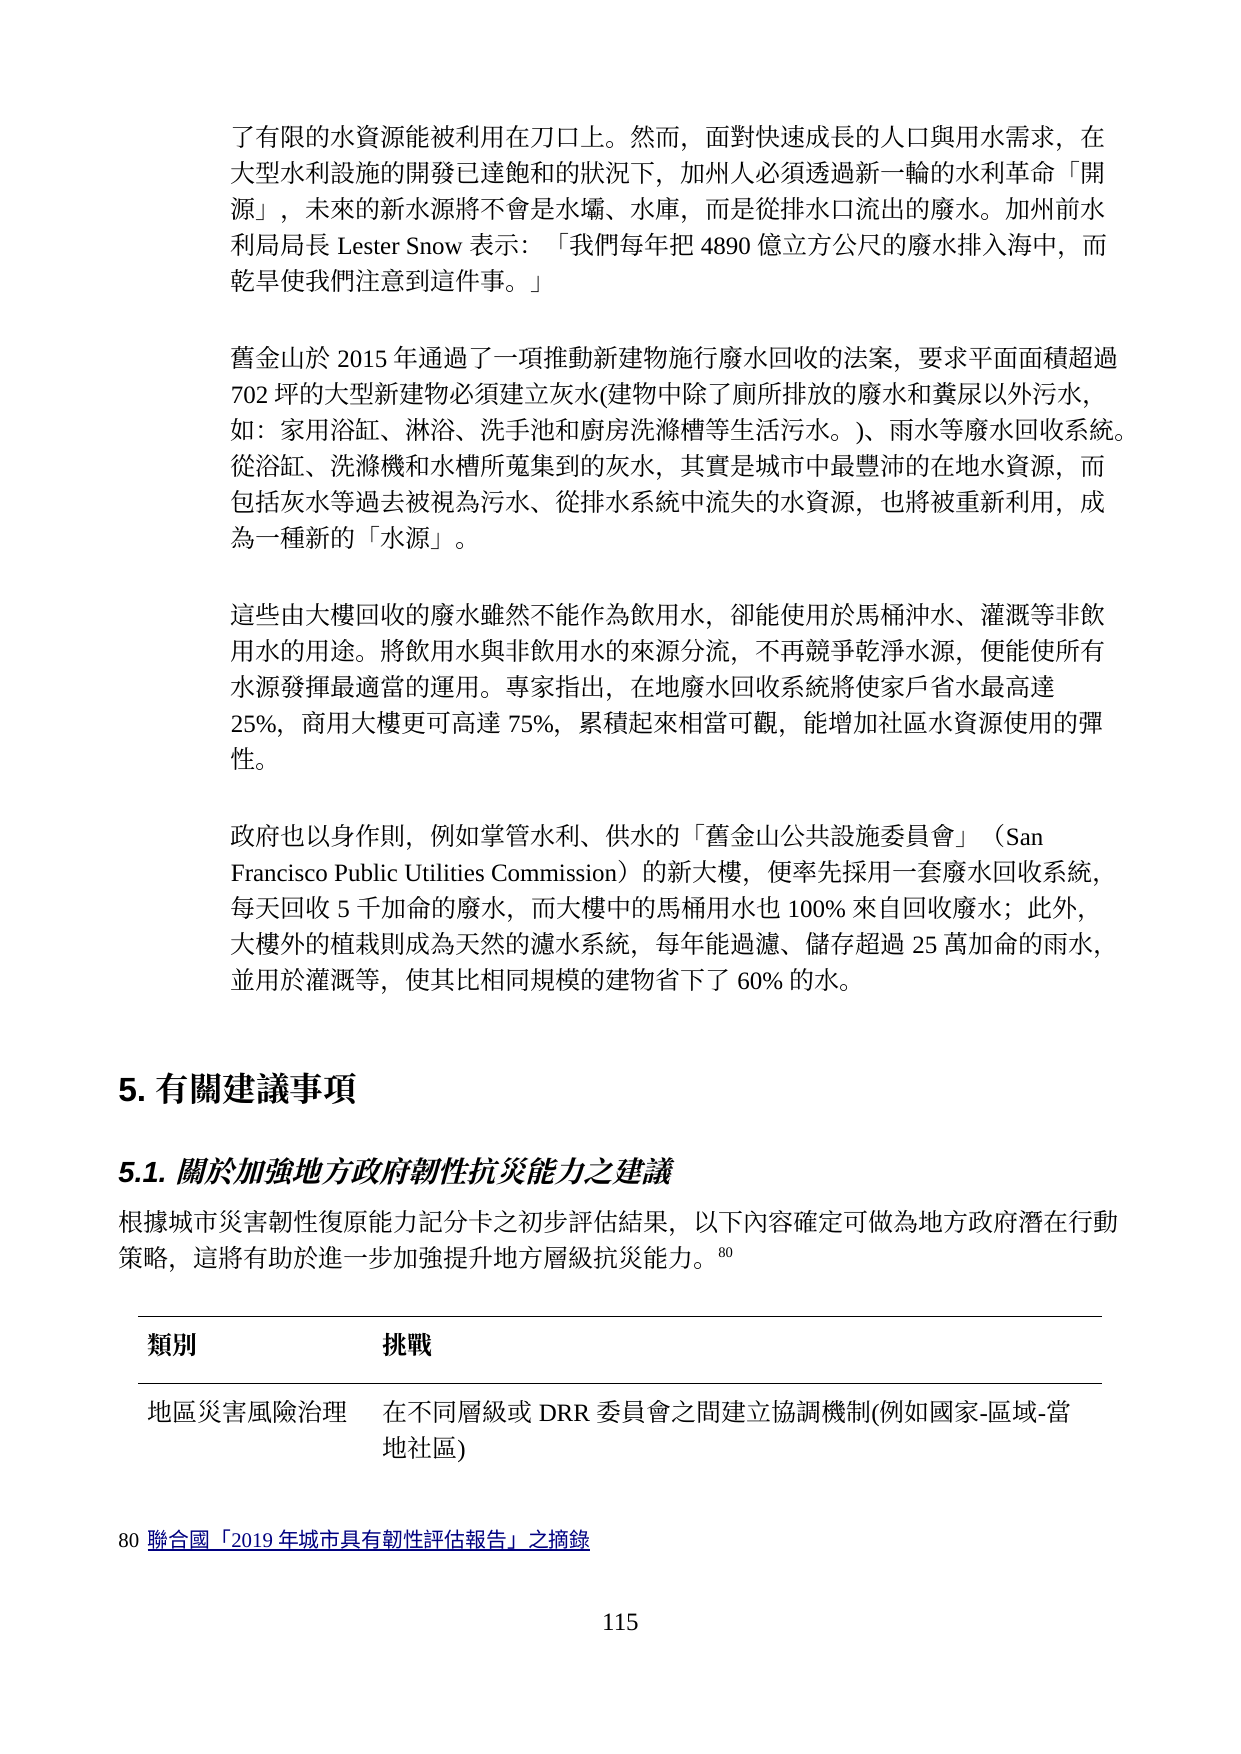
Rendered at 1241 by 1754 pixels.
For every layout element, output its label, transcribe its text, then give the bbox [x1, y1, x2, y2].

table_cell 在不同層級或 DRR 委員會之間建立協調機制(例如國家-區域-當地社區) [373, 1384, 1102, 1487]
subtitle 有關建議事項 [118, 1063, 1122, 1111]
table_header 挑戰 [373, 1317, 1102, 1383]
table_cell 地區災害風險治理 [138, 1384, 373, 1487]
table_header 類別 [138, 1317, 373, 1383]
list 舊金山於 2015 年通過了一項推動新建物施行廢水回收的法案，要求平面面積超過 702 坪的大型新建物必須建立灰水(建物中除了廁所排放的廢水和糞尿以外污水，如：家用浴缸、淋浴、洗手池和廚房洗滌槽等生活污水。)、雨水等廢水回收系統。從浴缸、洗滌機和水槽所蒐集到的灰水，其實是城市中最豐沛的在地水資源，而包括灰水等過去被視為污水、從排水系統中流失的水資源，也將被重新利用，成為一種新的「水源」。 [193, 339, 1122, 583]
text 根據城市災害韌性復原能力記分卡之初步評估結果，以下內容確定可做為地方政府潛在行動策略，這將有助於進一步加強提升地方層級抗災能力。 [118, 1203, 1122, 1303]
list 了有限的水資源能被利用在刀口上。然而，面對快速成長的人口與用水需求，在大型水利設施的開發已達飽和的狀況下，加州人必須透過新一輪的水利革命「開源」，未來的新水源將不會是水壩、水庫，而是從排水口流出的廢水。加州前水利局局長 Lester Snow 表示：「我們每年把 4890 億立方公尺的廢水排入海中，而乾旱使我們注意到這件事。」 [193, 118, 1122, 327]
list 這些由大樓回收的廢水雖然不能作為飲用水，卻能使用於馬桶沖水、灌溉等非飲用水的用途。將飲用水與非飲用水的來源分流，不再競爭乾淨水源，便能使所有水源發揮最適當的運用。專家指出，在地廢水回收系統將使家戶省水最高達 25%，商用大樓更可高達 75%，累積起來相當可觀，能增加社區水資源使用的彈性。 [193, 596, 1122, 804]
subtitle 關於加強地方政府韌性抗災能力之建議 [118, 1148, 1122, 1190]
text 聯合國「2019 年城市具有韌性評估報告」之摘錄 [118, 1525, 1122, 1578]
list 政府也以身作則，例如掌管水利、供水的「舊金山公共設施委員會」（San Francisco Public Utilities Commission）的新大樓，便率先採用一套廢水回收系統，每天回收 5 千加侖的廢水，而大樓中的馬桶用水也 100% 來自回收廢水；此外，大樓外的植栽則成為天然的濾水系統，每年能過濾、儲存超過 25 萬加侖的雨水，並用於灌溉等，使其比相同規模的建物省下了 60% 的水。 [193, 817, 1122, 1025]
